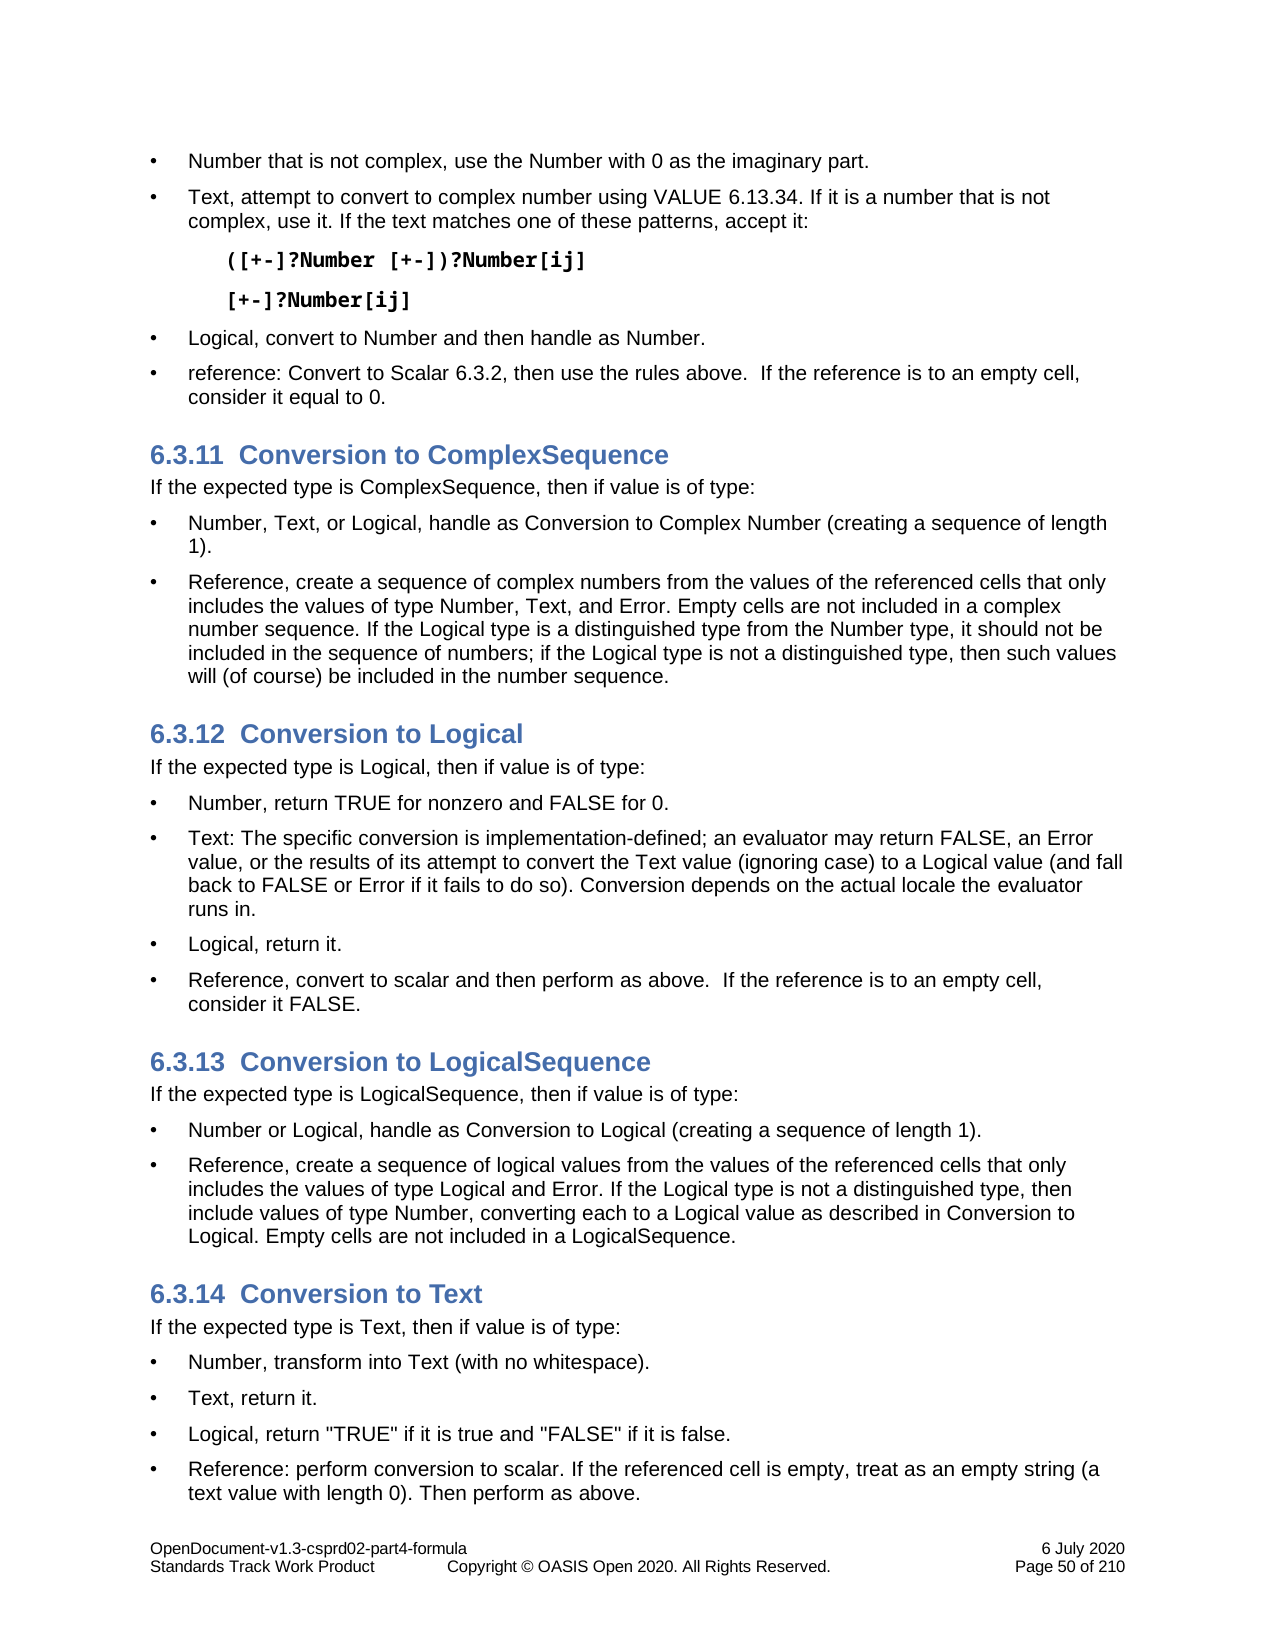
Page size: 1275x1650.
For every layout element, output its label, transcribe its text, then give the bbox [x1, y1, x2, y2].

list Number or Logical, handle as Conversion to Logical (creating a sequence of length 1). [150, 1118, 1125, 1142]
list Logical, return "TRUE" if it is true and "FALSE" if it is false. [150, 1422, 1125, 1446]
list reference: Convert to Scalar 6.3.2, then use the rules above. If the reference is to an empty cell, consider it equal to 0. [150, 362, 1125, 409]
text If the expected type is Logical, then if value is of type: [150, 755, 1125, 779]
text If the expected type is LogicalSequence, then if value is of type: [150, 1083, 1125, 1106]
list Reference: perform conversion to scalar. If the referenced cell is empty, treat as an empty string (a text value with length 0). Then perform as above. [150, 1458, 1125, 1505]
subtitle Conversion to LogicalSequence [150, 1047, 1125, 1077]
text If the expected type is Text, then if value is of type: [150, 1315, 1125, 1339]
list Number, Text, or Logical, handle as Conversion to Complex Number (creating a sequence of length 1). [150, 511, 1125, 558]
list Number that is not complex, use the Number with 0 as the imaginary part. [150, 150, 1125, 173]
list Number, transform into Text (with no whitespace). [150, 1351, 1125, 1374]
text [+-]?Number[ij] [150, 285, 1125, 314]
list Logical, return it. [150, 933, 1125, 956]
list Reference, create a sequence of logical values from the values of the referenced cells that only includes the values of type Logical and Error. If the Logical type is not a distinguished type, then include values of type Number, converting each to a Logical value as described in Conversion to Logical. Empty cells are not included in a LogicalSequence. [150, 1154, 1125, 1248]
list Number, return TRUE for nonzero and FALSE for 0. [150, 791, 1125, 814]
list Text, return it. [150, 1386, 1125, 1410]
text If the expected type is ComplexSequence, then if value is of type: [150, 476, 1125, 499]
list Reference, convert to scalar and then perform as above. If the reference is to an empty cell, consider it FALSE. [150, 968, 1125, 1016]
list Text: The specific conversion is implementation-defined; an evaluator may return FALSE, an Error value, or the results of its attempt to convert the Text value (ignoring case) to a Logical value (and fall back to FALSE or Error if it fails to do so). Conversion depends on the actual locale the evaluator runs in. [150, 827, 1125, 921]
list Logical, convert to Number and then handle as Number. [150, 326, 1125, 349]
list Reference, create a sequence of complex numbers from the values of the referenced cells that only includes the values of type Number, Text, and Error. Empty cells are not included in a complex number sequence. If the Logical type is a distinguished type from the Number type, it should not be included in the sequence of numbers; if the Logical type is not a distinguished type, then such values will (of course) be included in the number sequence. [150, 571, 1125, 688]
subtitle Conversion to ComplexSequence [150, 440, 1125, 470]
subtitle Conversion to Logical [150, 719, 1125, 749]
subtitle Conversion to Text [150, 1279, 1125, 1309]
list Text, attempt to convert to complex number using VALUE 6.13.34. If it is a number that is not complex, use it. If the text matches one of these patterns, accept it: [150, 186, 1125, 233]
text ([+-]?Number [+-])?Number[ij] [150, 245, 1125, 273]
